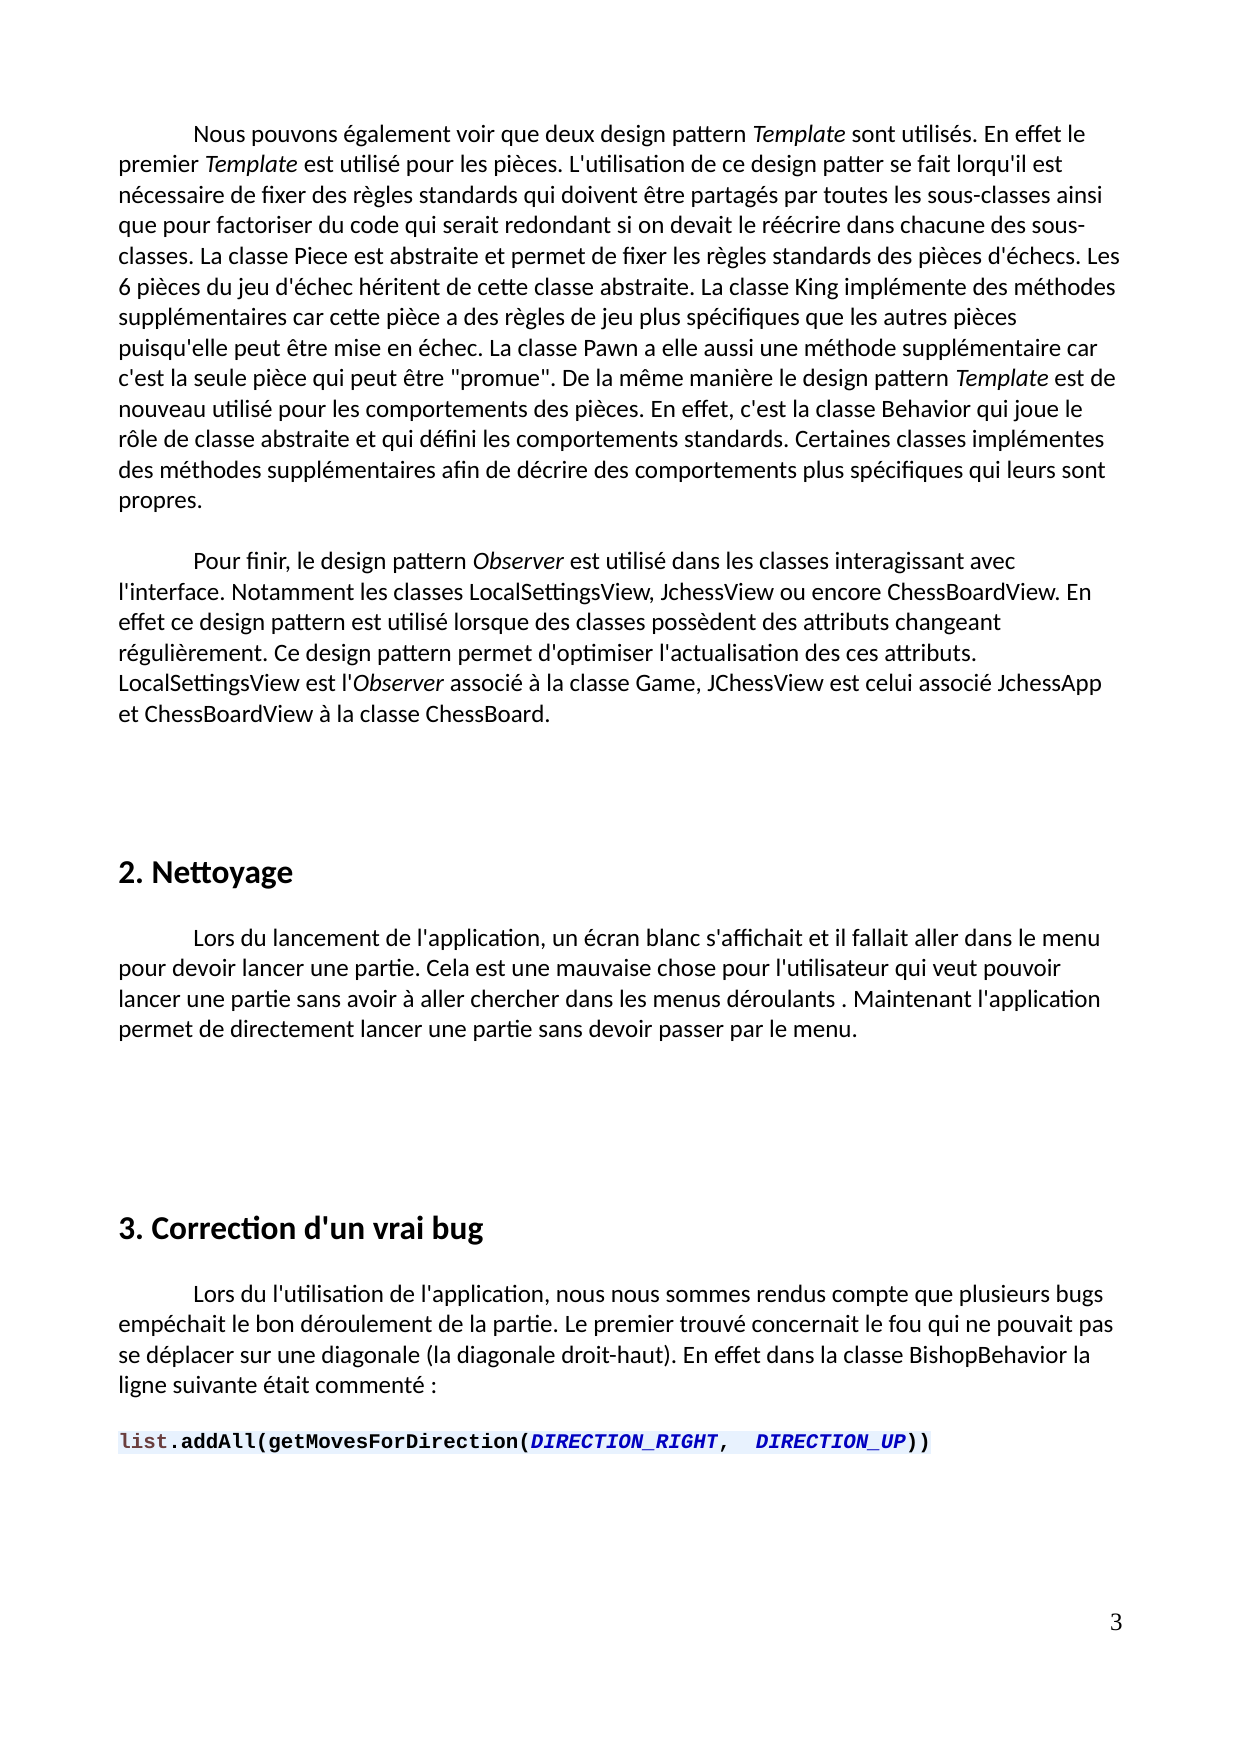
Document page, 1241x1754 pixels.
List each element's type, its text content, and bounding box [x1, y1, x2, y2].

text Lors du l'utilisation de l'application, nous nous sommes rendus compte que plusieurs bugs empéchait le bon déroulement de la partie. Le premier trouvé concernait le fou qui ne pouvait pas se déplacer sur une diagonale (la diagonale droit-haut). En effet dans la classe BishopBehavior la ligne suivante était commenté : [118, 1278, 1122, 1400]
text Lors du lancement de l'application, un écran blanc s'affichait et il fallait aller dans le menu pour devoir lancer une partie. Cela est une mauvaise chose pour l'utilisateur qui veut pouvoir lancer une partie sans avoir à aller chercher dans les menus déroulants . Maintenant l'application permet de directement lancer une partie sans devoir passer par le menu. [118, 922, 1122, 1044]
text 3. Correction d'un vrai bug [118, 1207, 1122, 1248]
text Pour finir, le design pattern Observer est utilisé dans les classes interagissant avec l'interface. Notamment les classes LocalSettingsView, JchessView ou encore ChessBoardView. En effet ce design pattern est utilisé lorsque des classes possèdent des attributs changeant régulièrement. Ce design pattern permet d'optimiser l'actualisation des ces attributs. LocalSettingsView est l'Observer associé à la classe Game, JChessView est celui associé JchessApp et ChessBoardView à la classe ChessBoard. [118, 545, 1122, 728]
text 2. Nettoyage [118, 851, 1122, 891]
text Nous pouvons également voir que deux design pattern Template sont utilisés. En effet le premier Template est utilisé pour les pièces. L'utilisation de ce design patter se fait lorqu'il est nécessaire de fixer des règles standards qui doivent être partagés par toutes les sous-classes ainsi que pour factoriser du code qui serait redondant si on devait le réécrire dans chacune des sous-classes. La classe Piece est abstraite et permet de fixer les règles standards des pièces d'échecs. Les 6 pièces du jeu d'échec héritent de cette classe abstraite. La classe King implémente des méthodes supplémentaires car cette pièce a des règles de jeu plus spécifiques que les autres pièces puisqu'elle peut être mise en échec. La classe Pawn a elle aussi une méthode supplémentaire car c'est la seule pièce qui peut être "promue". De la même manière le design pattern Template est de nouveau utilisé pour les comportements des pièces. En effet, c'est la classe Behavior qui joue le rôle de classe abstraite et qui défini les comportements standards. Certaines classes implémentes des méthodes supplémentaires afin de décrire des comportements plus spécifiques qui leurs sont propres. [118, 118, 1122, 515]
text list.addAll(getMovesForDirection(DIRECTION_RIGHT, DIRECTION_UP)) [118, 1431, 1122, 1454]
